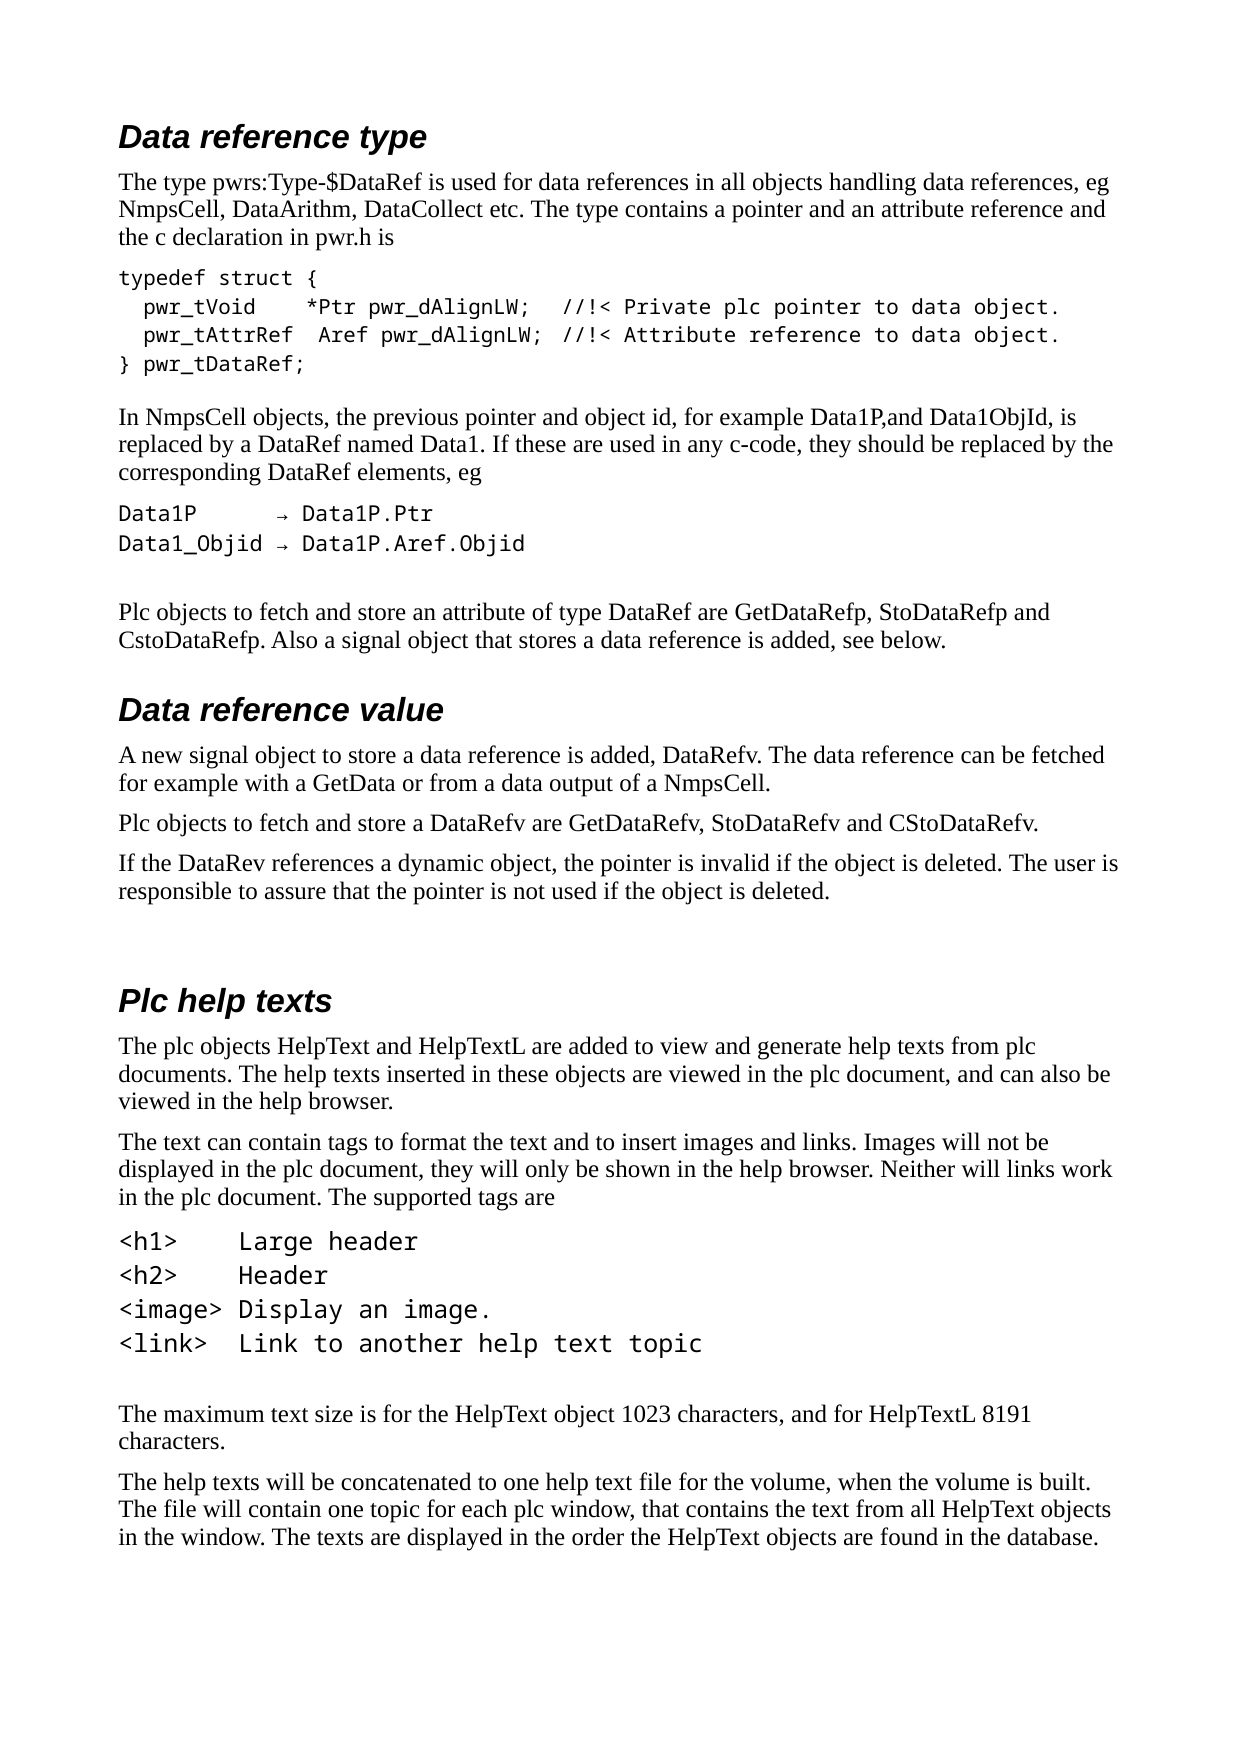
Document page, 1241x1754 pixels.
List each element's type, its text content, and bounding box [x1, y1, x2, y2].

text In NmpsCell objects, the previous pointer and object id, for example Data1P,and Data1ObjId, is replaced by a DataRef named Data1. If these are used in any c-code, they should be replaced by the corresponding DataRef elements, eg [118, 403, 1122, 486]
text A new signal object to store a data reference is added, DataRefv. The data reference can be fetched for example with a GetData or from a data output of a NmpsCell. [118, 741, 1122, 796]
text If the DataRev references a dynamic object, the pointer is invalid if the object is deleted. The user is responsible to assure that the pointer is not used if the object is deleted. [118, 849, 1122, 904]
subtitle Data reference type [118, 118, 1122, 155]
text pwr_tVoid *Ptr pwr_dAlignLW; //!< Private plc pointer to data object. [118, 292, 1122, 320]
text The text can contain tags to format the text and to insert images and links. Images will not be displayed in the plc document, they will only be shown in the help browser. Neither will links work in the plc document. The supported tags are [118, 1128, 1122, 1211]
text Data1P → Data1P.Ptr [118, 498, 1122, 528]
text Data1_Objid → Data1P.Aref.Objid [118, 528, 1122, 558]
text <link> Link to another help text topic [118, 1325, 1122, 1359]
text } pwr_tDataRef; [118, 349, 1122, 377]
text pwr_tAttrRef Aref pwr_dAlignLW; //!< Attribute reference to data object. [118, 320, 1122, 349]
text Plc objects to fetch and store a DataRefv are GetDataRefv, StoDataRefv and CStoDataRefv. [118, 809, 1122, 837]
subtitle Data reference value [118, 691, 1122, 728]
text <h1> Large header [118, 1223, 1122, 1257]
text The type pwrs:Type-$DataRef is used for data references in all objects handling data references, eg NmpsCell, DataArithm, DataCollect etc. The type contains a pointer and an attribute reference and the c declaration in pwr.h is [118, 168, 1122, 251]
text The plc objects HelpText and HelpTextL are added to view and generate help texts from plc documents. The help texts inserted in these objects are viewed in the plc document, and can also be viewed in the help browser. [118, 1032, 1122, 1115]
text typedef struct { [118, 263, 1122, 292]
text <h2> Header [118, 1257, 1122, 1291]
text The help texts will be concatenated to one help text file for the volume, when the volume is built. The file will contain one topic for each plc window, that contains the text from all HelpText objects in the window. The texts are displayed in the order the HelpText objects are found in the database. [118, 1468, 1122, 1551]
text The maximum text size is for the HelpText object 1023 characters, and for HelpTextL 8191 characters. [118, 1400, 1122, 1455]
text Plc objects to fetch and store an attribute of type DataRef are GetDataRefp, StoDataRefp and CstoDataRefp. Also a signal object that stores a data reference is added, see below. [118, 598, 1122, 654]
text <image> Display an image. [118, 1291, 1122, 1325]
subtitle Plc help texts [118, 982, 1122, 1019]
